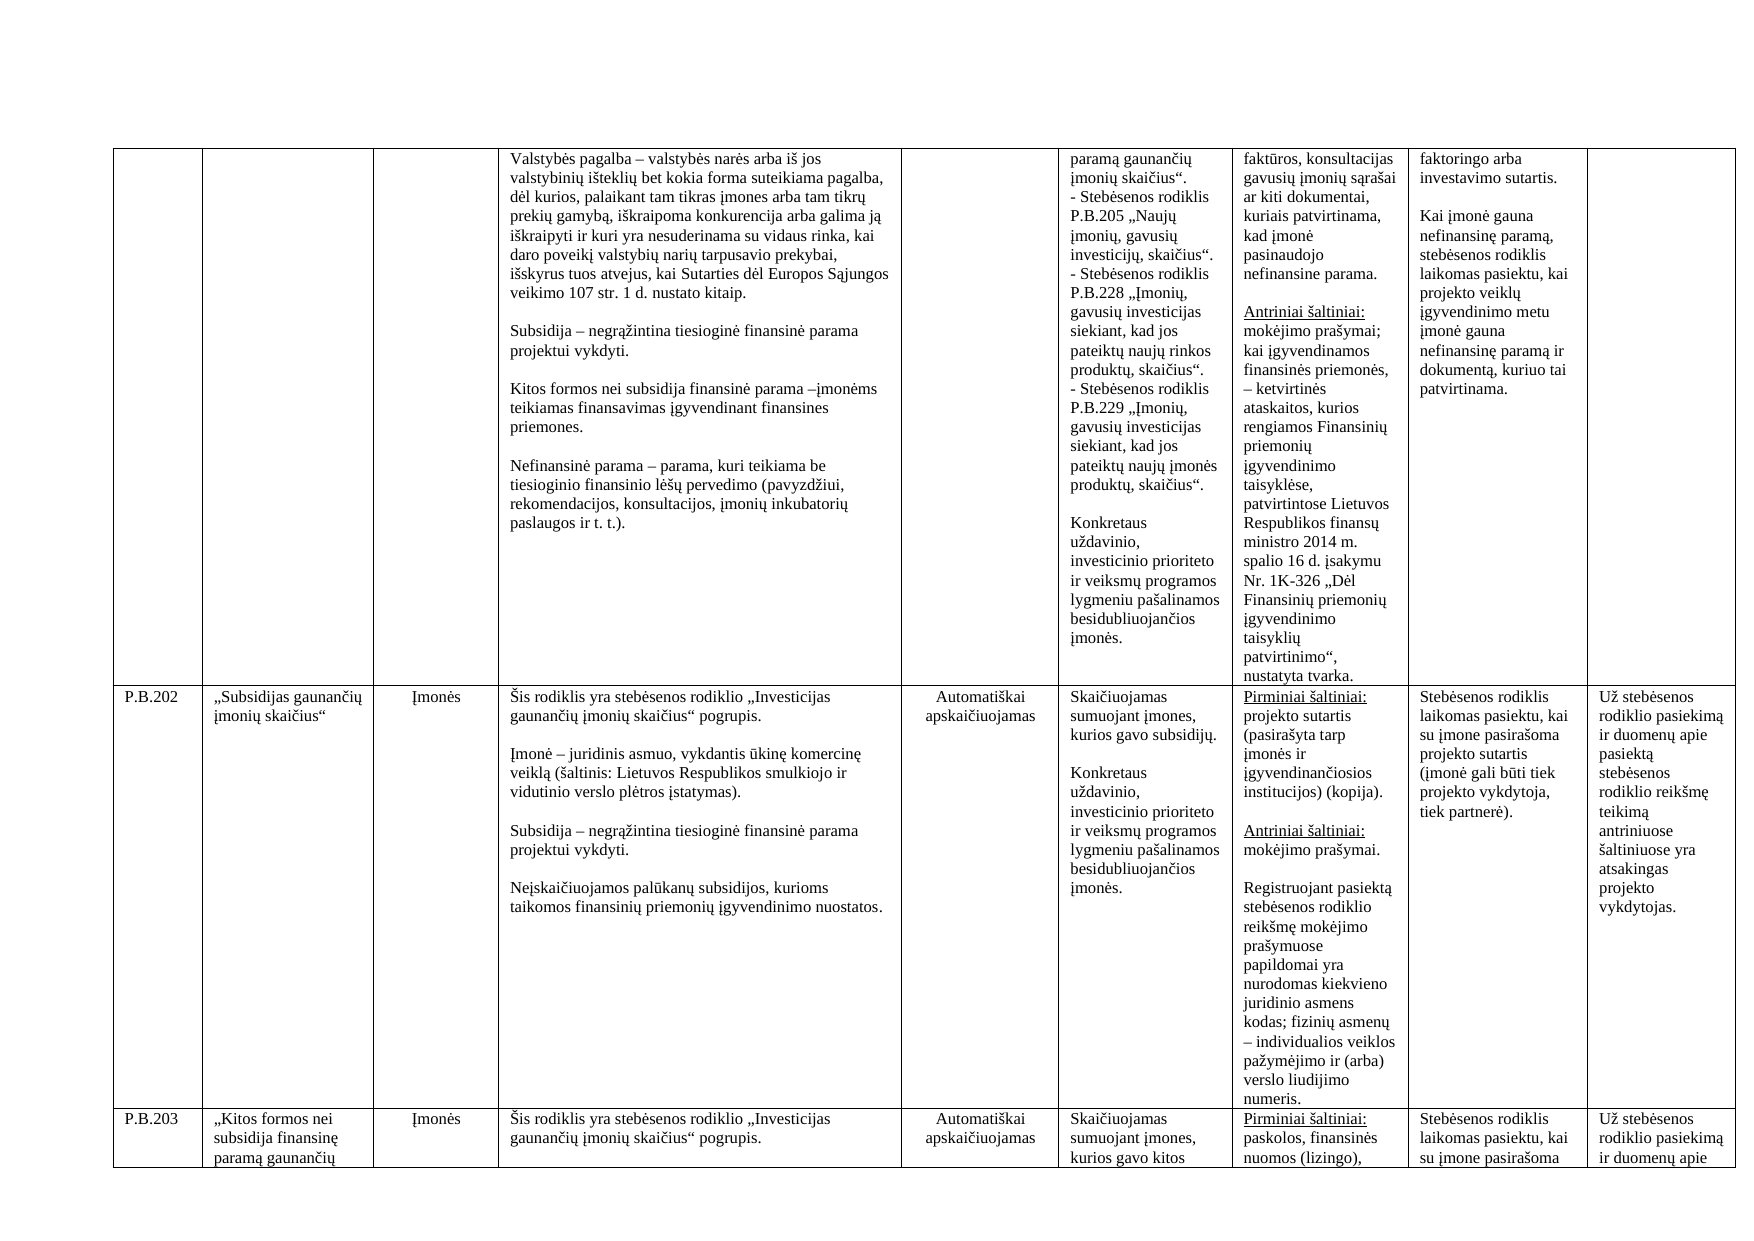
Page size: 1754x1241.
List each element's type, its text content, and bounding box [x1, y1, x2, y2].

table_cell Šis rodiklis yra stebėsenos rodiklio „Investicijas gaunančių įmonių skaičius“ pogrupis. Įmonė – juridinis asmuo, vykdantis ūkinę komercinę veiklą (šaltinis: Lietuvos Respublikos smulkiojo ir vidutinio verslo plėtros įstatymas). Subsidija – negrąžintina tiesioginė finansinė parama projektui vykdyti. Neįskaičiuojamos palūkanų subsidijos, kurioms taikomos finansinių priemonių įgyvendinimo nuostatos. [499, 686, 901, 1108]
table_cell Skaičiuojamas sumuojant įmones, kurios gavo subsidijų. Konkretaus uždavinio, investicinio prioriteto ir veiksmų programos lygmeniu pašalinamos besidubliuojančios įmonės. [1059, 686, 1232, 1108]
table_cell Skaičiuojamas sumuojant įmones, kurios gavo kitos [1059, 1109, 1232, 1167]
table_cell faktūros, konsultacijas gavusių įmonių sąrašai ar kiti dokumentai, kuriais patvirtinama, kad įmonė pasinaudojo nefinansine parama. Antriniai šaltiniai: mokėjimo prašymai; kai įgyvendinamos finansinės priemonės, – ketvirtinės ataskaitos, kurios rengiamos Finansinių priemonių įgyvendinimo taisyklėse, patvirtintose Lietuvos Respublikos finansų ministro 2014 m. spalio 16 d. įsakymu Nr. 1K-326 „Dėl Finansinių priemonių įgyvendinimo taisyklių patvirtinimo“, nustatyta tvarka. [1233, 149, 1408, 685]
table_cell [374, 149, 498, 685]
table_cell [114, 149, 202, 685]
table_cell Įmonės [374, 686, 498, 1108]
table_cell Už stebėsenos rodiklio pasiekimą ir duomenų apie pasiektą stebėsenos rodiklio reikšmę teikimą antriniuose šaltiniuose yra atsakingas projekto vykdytojas. [1588, 686, 1735, 1108]
table_cell Automatiškai apskaičiuojamas [902, 1109, 1058, 1167]
table_cell P.B.203 [114, 1109, 202, 1167]
table_cell P.B.202 [114, 686, 202, 1108]
table_cell Valstybės pagalba – valstybės narės arba iš jos valstybinių išteklių bet kokia forma suteikiama pagalba, dėl kurios, palaikant tam tikras įmones arba tam tikrų prekių gamybą, iškraipoma konkurencija arba galima ją iškraipyti ir kuri yra nesuderinama su vidaus rinka, kai daro poveikį valstybių narių tarpusavio prekybai, išskyrus tuos atvejus, kai Sutarties dėl Europos Sąjungos veikimo 107 str. 1 d. nustato kitaip. Subsidija – negrąžintina tiesioginė finansinė parama projektui vykdyti. Kitos formos nei subsidija finansinė parama –įmonėms teikiamas finansavimas įgyvendinant finansines priemones. Nefinansinė parama – parama, kuri teikiama be tiesioginio finansinio lėšų pervedimo (pavyzdžiui, rekomendacijos, konsultacijos, įmonių inkubatorių paslaugos ir t. t.). [499, 149, 901, 685]
table_cell „Kitos formos nei subsidija finansinę paramą gaunančių [203, 1109, 373, 1167]
table_cell Pirminiai šaltiniai: paskolos, finansinės nuomos (lizingo), [1233, 1109, 1408, 1167]
table_cell Už stebėsenos rodiklio pasiekimą ir duomenų apie [1588, 1109, 1735, 1167]
table_cell [902, 149, 1058, 685]
table_cell Įmonės [374, 1109, 498, 1167]
table_cell Stebėsenos rodiklis laikomas pasiektu, kai su įmone pasirašoma [1409, 1109, 1587, 1167]
table_cell Stebėsenos rodiklis laikomas pasiektu, kai su įmone pasirašoma projekto sutartis (įmonė gali būti tiek projekto vykdytoja, tiek partnerė). [1409, 686, 1587, 1108]
table_cell paramą gaunančių įmonių skaičius“. - Stebėsenos rodiklis P.B.205 „Naujų įmonių, gavusių investicijų, skaičius“. - Stebėsenos rodiklis P.B.228 „Įmonių, gavusių investicijas siekiant, kad jos pateiktų naujų rinkos produktų, skaičius“. - Stebėsenos rodiklis P.B.229 „Įmonių, gavusių investicijas siekiant, kad jos pateiktų naujų įmonės produktų, skaičius“. Konkretaus uždavinio, investicinio prioriteto ir veiksmų programos lygmeniu pašalinamos besidubliuojančios įmonės. [1059, 149, 1232, 685]
table_cell faktoringo arba investavimo sutartis. Kai įmonė gauna nefinansinę paramą, stebėsenos rodiklis laikomas pasiektu, kai projekto veiklų įgyvendinimo metu įmonė gauna nefinansinę paramą ir dokumentą, kuriuo tai patvirtinama. [1409, 149, 1587, 685]
table_cell [203, 149, 373, 685]
table_cell Pirminiai šaltiniai: projekto sutartis (pasirašyta tarp įmonės ir įgyvendinančiosios institucijos) (kopija). Antriniai šaltiniai: mokėjimo prašymai. Registruojant pasiektą stebėsenos rodiklio reikšmę mokėjimo prašymuose papildomai yra nurodomas kiekvieno juridinio asmens kodas; fizinių asmenų – individualios veiklos pažymėjimo ir (arba) verslo liudijimo numeris. [1233, 686, 1408, 1108]
table_cell Automatiškai apskaičiuojamas [902, 686, 1058, 1108]
table_cell Šis rodiklis yra stebėsenos rodiklio „Investicijas gaunančių įmonių skaičius“ pogrupis. [499, 1109, 901, 1167]
table_cell „Subsidijas gaunančių įmonių skaičius“ [203, 686, 373, 1108]
table_cell [1588, 149, 1735, 685]
